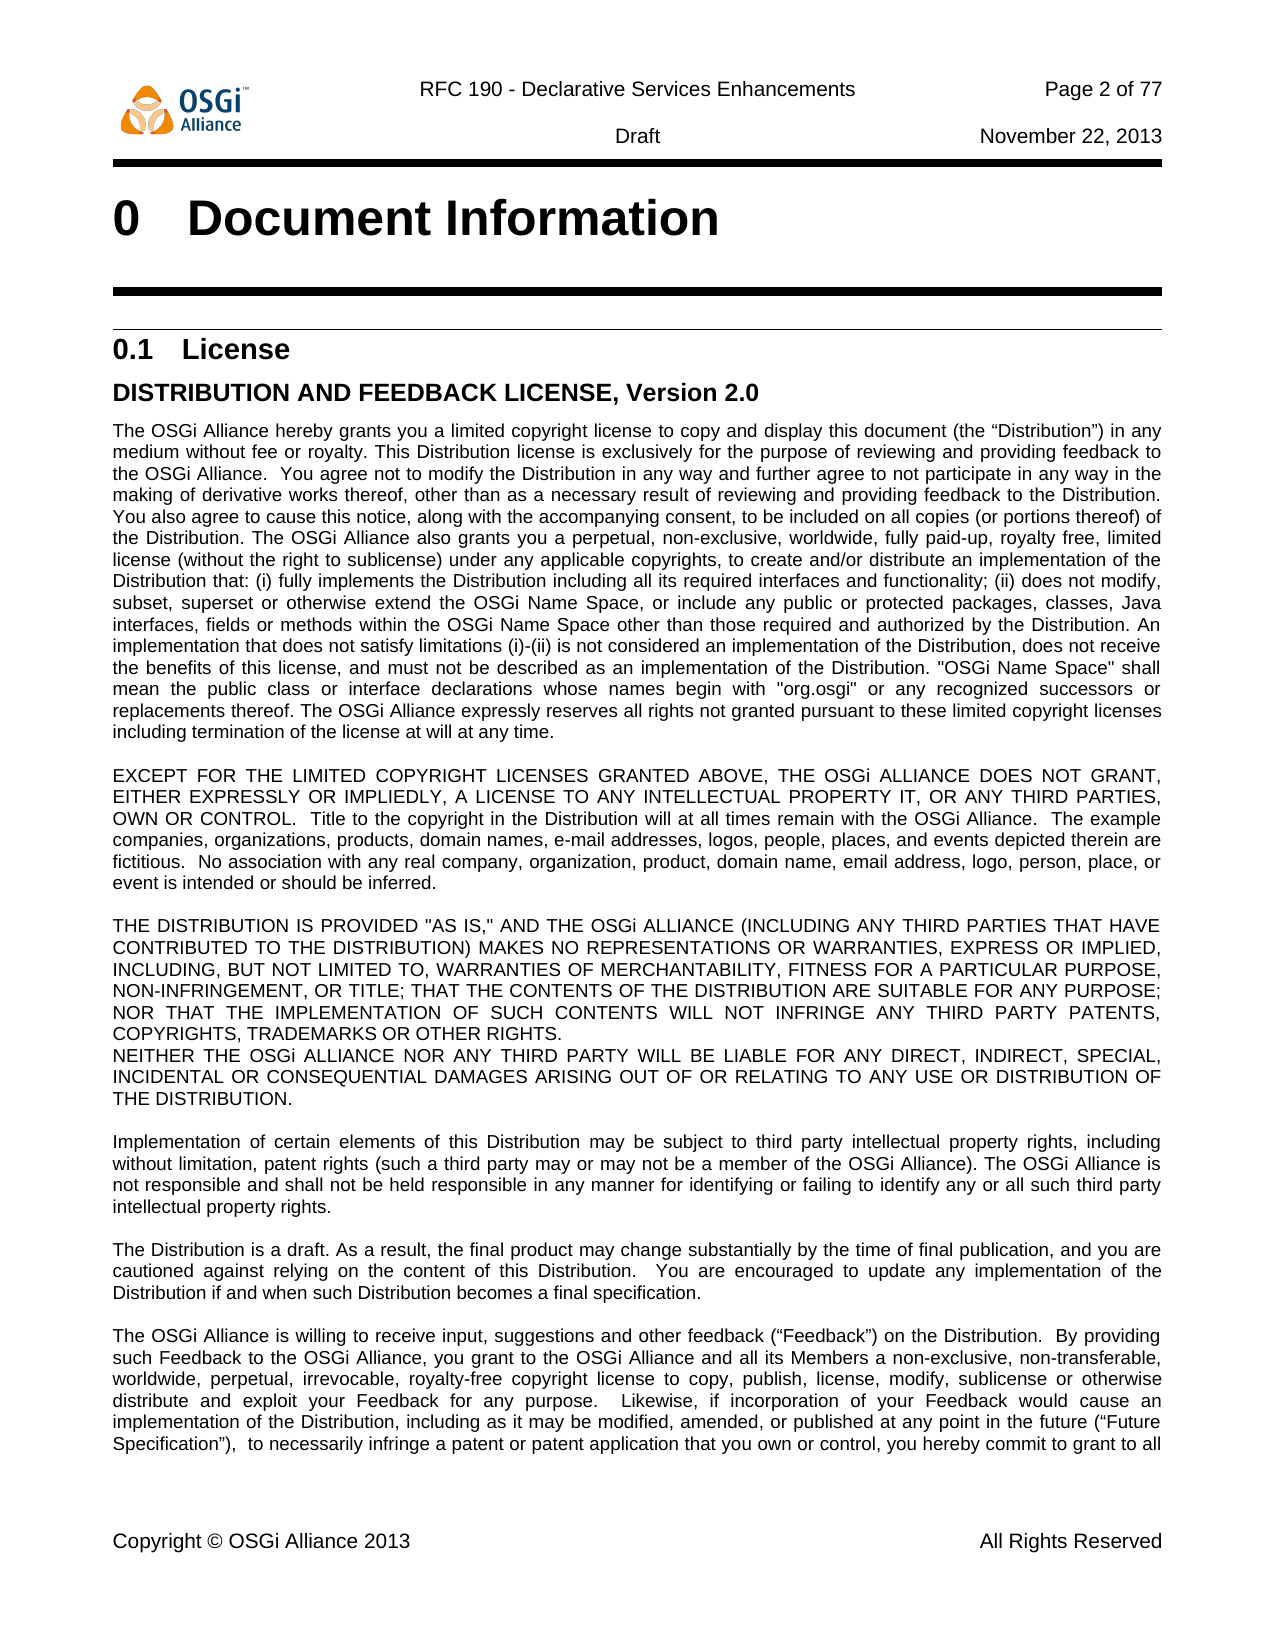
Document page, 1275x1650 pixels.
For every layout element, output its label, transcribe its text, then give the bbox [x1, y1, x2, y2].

text Implementation of certain elements of this Distribution may be subject to third party intellectual property rights, including without limitation, patent rights (such a third party may or may not be a member of the OSGi Alliance). The OSGi Alliance is not responsible and shall not be held responsible in any manner for identifying or failing to identify any or all such third party intellectual property rights. [112, 1131, 1162, 1217]
subtitle Document Information [112, 160, 1162, 296]
picture [113, 78, 257, 142]
text The OSGi Alliance is willing to receive input, suggestions and other feedback (“Feedback”) on the Distribution. By providing such Feedback to the OSGi Alliance, you grant to the OSGi Alliance and all its Members a non-exclusive, non-transferable, worldwide, perpetual, irrevocable, royalty-free copyright license to copy, publish, license, modify, sublicense or otherwise distribute and exploit your Feedback for any purpose. Likewise, if incorporation of your Feedback would cause an implementation of the Distribution, including as it may be modified, amended, or published at any point in the future (“Future Specification”), to necessarily infringe a patent or patent application that you own or control, you hereby commit to grant to all [112, 1325, 1162, 1454]
text The OSGi Alliance hereby grants you a limited copyright license to copy and display this document (the “Distribution”) in any medium without fee or royalty. This Distribution license is exclusively for the purpose of reviewing and providing feedback to the OSGi Alliance. You agree not to modify the Distribution in any way and further agree to not participate in any way in the making of derivative works thereof, other than as a necessary result of reviewing and providing feedback to the Distribution. You also agree to cause this notice, along with the accompanying consent, to be included on all copies (or portions thereof) of the Distribution. The OSGi Alliance also grants you a perpetual, non-exclusive, worldwide, fully paid-up, royalty free, limited license (without the right to sublicense) under any applicable copyrights, to create and/or distribute an implementation of the Distribution that: (i) fully implements the Distribution including all its required interfaces and functionality; (ii) does not modify, subset, superset or otherwise extend the OSGi Name Space, or include any public or protected packages, classes, Java interfaces, fields or methods within the OSGi Name Space other than those required and authorized by the Distribution. An implementation that does not satisfy limitations (i)-(ii) is not considered an implementation of the Distribution, does not receive the benefits of this license, and must not be described as an implementation of the Distribution. "OSGi Name Space" shall mean the public class or interface declarations whose names begin with "org.osgi" or any recognized successors or replacements thereof. The OSGi Alliance expressly reserves all rights not granted pursuant to these limited copyright licenses including termination of the license at will at any time. [112, 419, 1162, 743]
text EXCEPT FOR THE LIMITED COPYRIGHT LICENSES GRANTED ABOVE, THE OSGi ALLIANCE DOES NOT GRANT, EITHER EXPRESSLY OR IMPLIEDLY, A LICENSE TO ANY INTELLECTUAL PROPERTY IT, OR ANY THIRD PARTIES, OWN OR CONTROL. Title to the copyright in the Distribution will at all times remain with the OSGi Alliance. The example companies, organizations, products, domain names, e-mail addresses, logos, people, places, and events depicted therein are fictitious. No association with any real company, organization, product, domain name, email address, logo, person, place, or event is intended or should be inferred. [112, 764, 1162, 894]
subtitle License [112, 330, 1162, 366]
text The Distribution is a draft. As a result, the final product may change substantially by the time of final publication, and you are cautioned against relying on the content of this Distribution. You are encouraged to update any implementation of the Distribution if and when such Distribution becomes a final specification. [112, 1239, 1162, 1303]
text NEITHER THE OSGi ALLIANCE NOR ANY THIRD PARTY WILL BE LIABLE FOR ANY DIRECT, INDIRECT, SPECIAL, INCIDENTAL OR CONSEQUENTIAL DAMAGES ARISING OUT OF OR RELATING TO ANY USE OR DISTRIBUTION OF THE DISTRIBUTION. [112, 1045, 1162, 1109]
text THE DISTRIBUTION IS PROVIDED "AS IS," AND THE OSGi ALLIANCE (INCLUDING ANY THIRD PARTIES THAT HAVE CONTRIBUTED TO THE DISTRIBUTION) MAKES NO REPRESENTATIONS OR WARRANTIES, EXPRESS OR IMPLIED, INCLUDING, BUT NOT LIMITED TO, WARRANTIES OF MERCHANTABILITY, FITNESS FOR A PARTICULAR PURPOSE, NON-INFRINGEMENT, OR TITLE; THAT THE CONTENTS OF THE DISTRIBUTION ARE SUITABLE FOR ANY PURPOSE; NOR THAT THE IMPLEMENTATION OF SUCH CONTENTS WILL NOT INFRINGE ANY THIRD PARTY PATENTS, COPYRIGHTS, TRADEMARKS OR OTHER RIGHTS. [112, 915, 1162, 1045]
text DISTRIBUTION AND FEEDBACK LICENSE, Version 2.0 [112, 378, 1162, 407]
